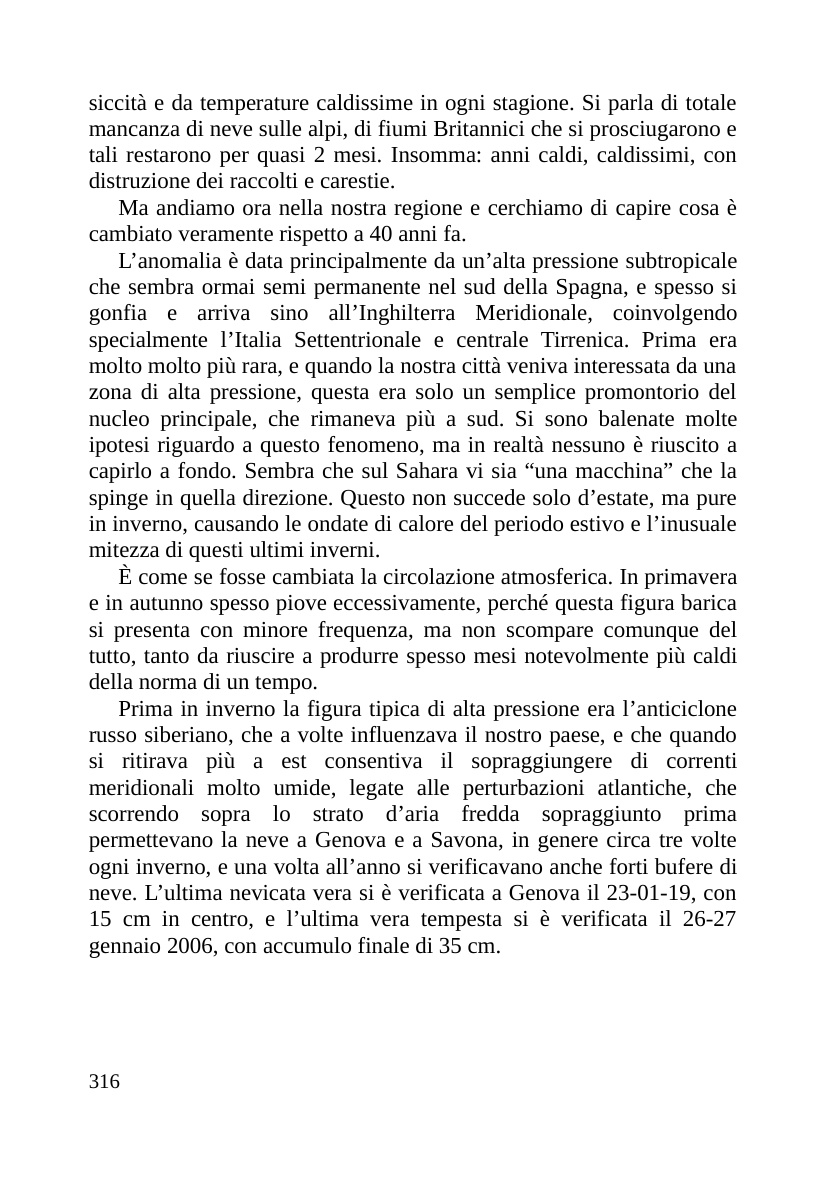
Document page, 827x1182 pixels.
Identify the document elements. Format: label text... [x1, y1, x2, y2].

text siccità e da temperature caldissime in ogni stagione. Si parla di totale mancanza di neve sulle alpi, di fiumi Britannici che si prosciugarono e tali restarono per quasi 2 mesi. Insomma: anni caldi, caldissimi, con distruzione dei raccolti e carestie. [88, 88, 738, 194]
text è come se fosse cambiata la circolazione atmosferica. In primavera e in autunno spesso piove eccessivamente, perché questa figura barica si presenta con minore frequenza, ma non scompare comunque del tutto, tanto da riuscire a produrre spesso mesi notevolmente più caldi della norma di un tempo. [88, 563, 738, 695]
text Ma andiamo ora nella nostra regione e cerchiamo di capire cosa è cambiato veramente rispetto a 40 anni fa. [88, 194, 738, 247]
text L’anomalia è data principalmente da un’alta pressione subtropicale che sembra ormai semi permanente nel sud della Spagna, e spesso si gonfia e arriva sino all’Inghilterra Meridionale, coinvolgendo specialmente l’Italia Settentrionale e centrale Tirrenica. Prima era molto molto più rara, e quando la nostra città veniva interessata da una zona di alta pressione, questa era solo un semplice promontorio del nucleo principale, che rimaneva più a sud. Si sono balenate molte ipotesi riguardo a questo fenomeno, ma in realtà nessuno è riuscito a capirlo a fondo. Sembra che sul Sahara vi sia “una macchina” che la spinge in quella direzione. Questo non succede solo d’estate, ma pure in inverno, causando le ondate di calore del periodo estivo e l’inusuale mitezza di questi ultimi inverni. [88, 247, 738, 563]
text Prima in inverno la figura tipica di alta pressione era l’anticiclone russo siberiano, che a volte influenzava il nostro paese, e che quando si ritirava più a est consentiva il sopraggiungere di correnti meridionali molto umide, legate alle perturbazioni atlantiche, che scorrendo sopra lo strato d’aria fredda sopraggiunto prima permettevano la neve a Genova e a Savona, in genere circa tre volte ogni inverno, e una volta all’anno si verificavano anche forti bufere di neve. L’ultima nevicata vera si è verificata a Genova il 23-01-19, con 15 cm in centro, e l’ultima vera tempesta si è verificata il 26-27 gennaio 2006, con accumulo finale di 35 cm. [88, 695, 738, 958]
